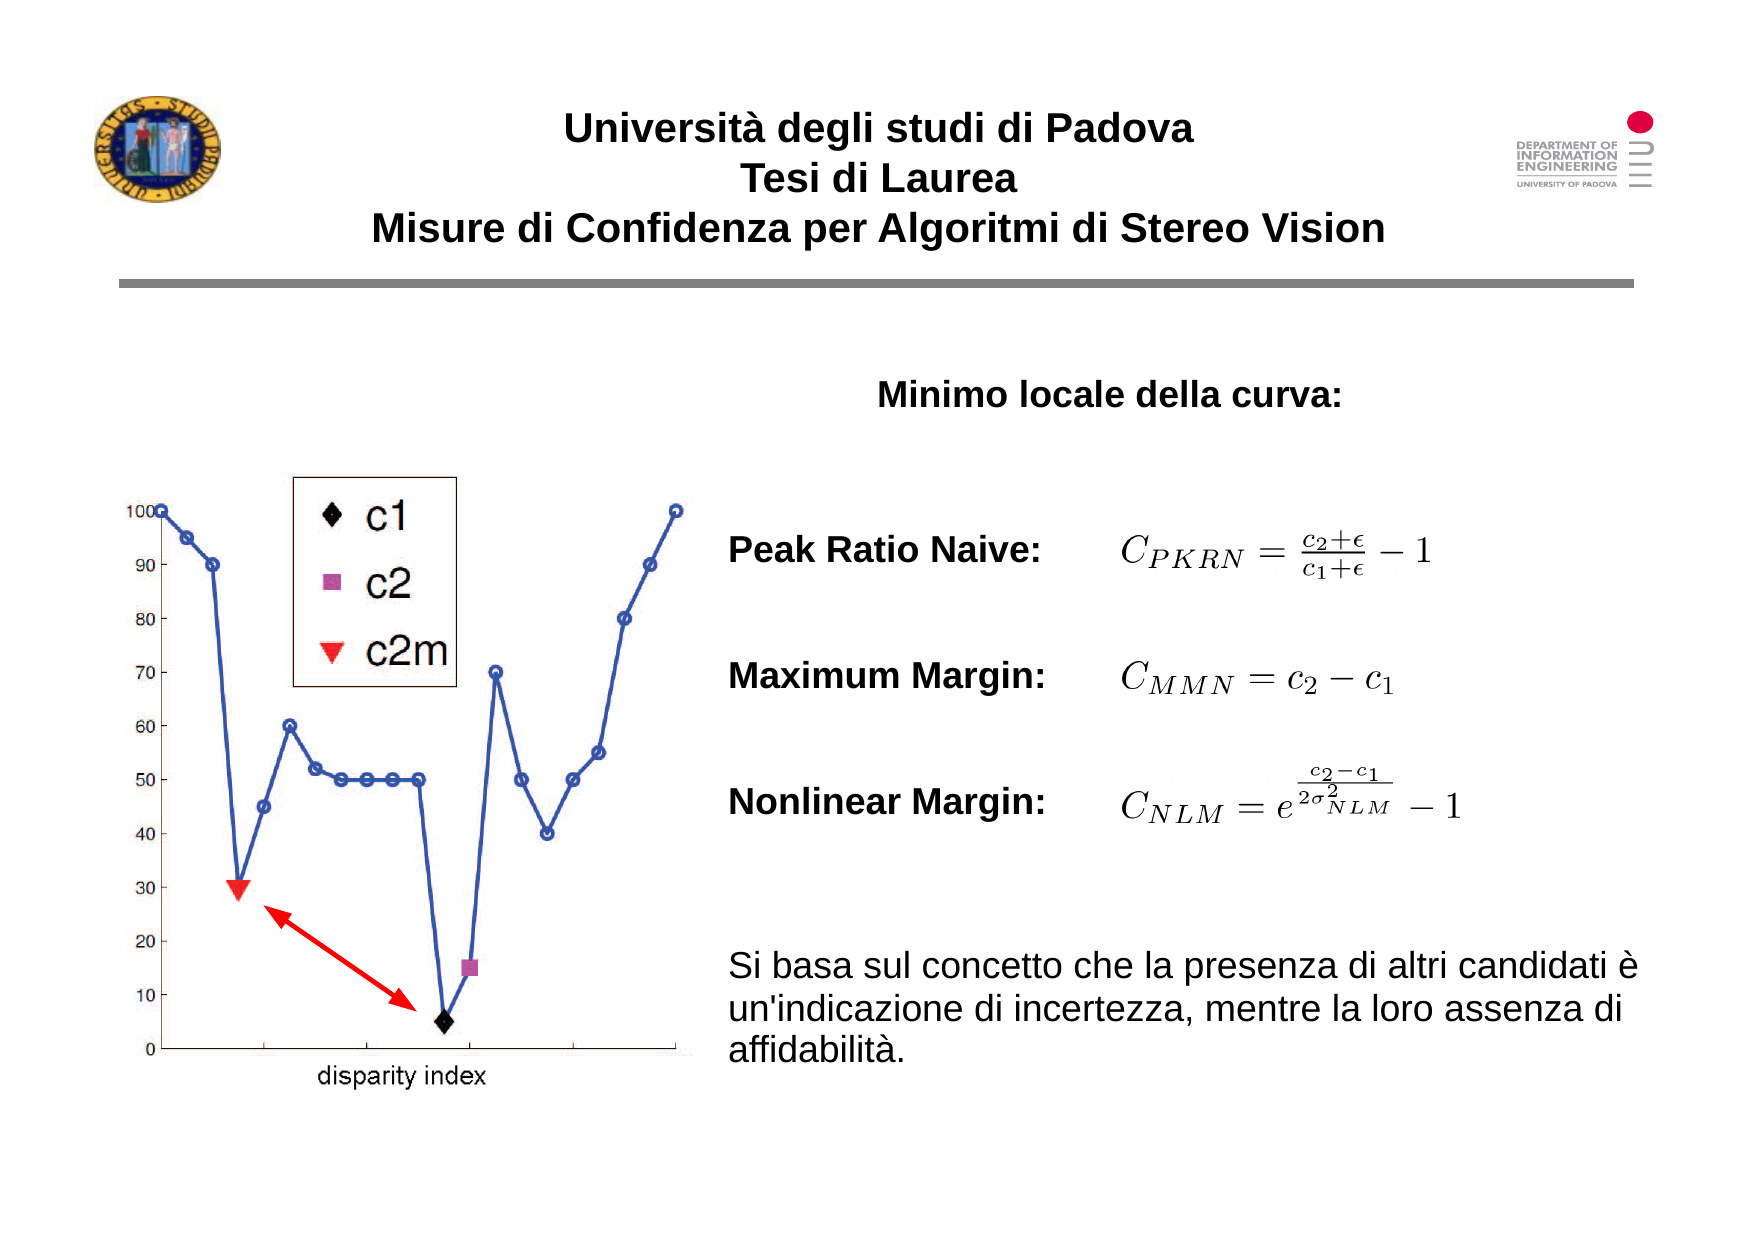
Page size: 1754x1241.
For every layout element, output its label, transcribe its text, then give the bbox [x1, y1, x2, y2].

text_box Peak Ratio Naive: Maximum Margin: Nonlinear Margin: [713, 437, 1063, 937]
picture [1122, 661, 1393, 694]
picture [312, 1060, 491, 1094]
picture [106, 469, 697, 1056]
text_box Minimo locale della curva: [862, 366, 1359, 423]
picture [1122, 767, 1460, 823]
picture [1122, 530, 1430, 579]
text_box Università degli studi di Padova Tesi di Laurea Misure di Confidenza per Algoritmi di Stereo Vision [321, 93, 1402, 259]
text_box Si basa sul concetto che la presenza di altri candidati è un'indicazione di incertezza, mentre la loro assenza di affidabilità. [713, 937, 1666, 1079]
picture [1517, 111, 1654, 187]
picture [94, 96, 221, 203]
